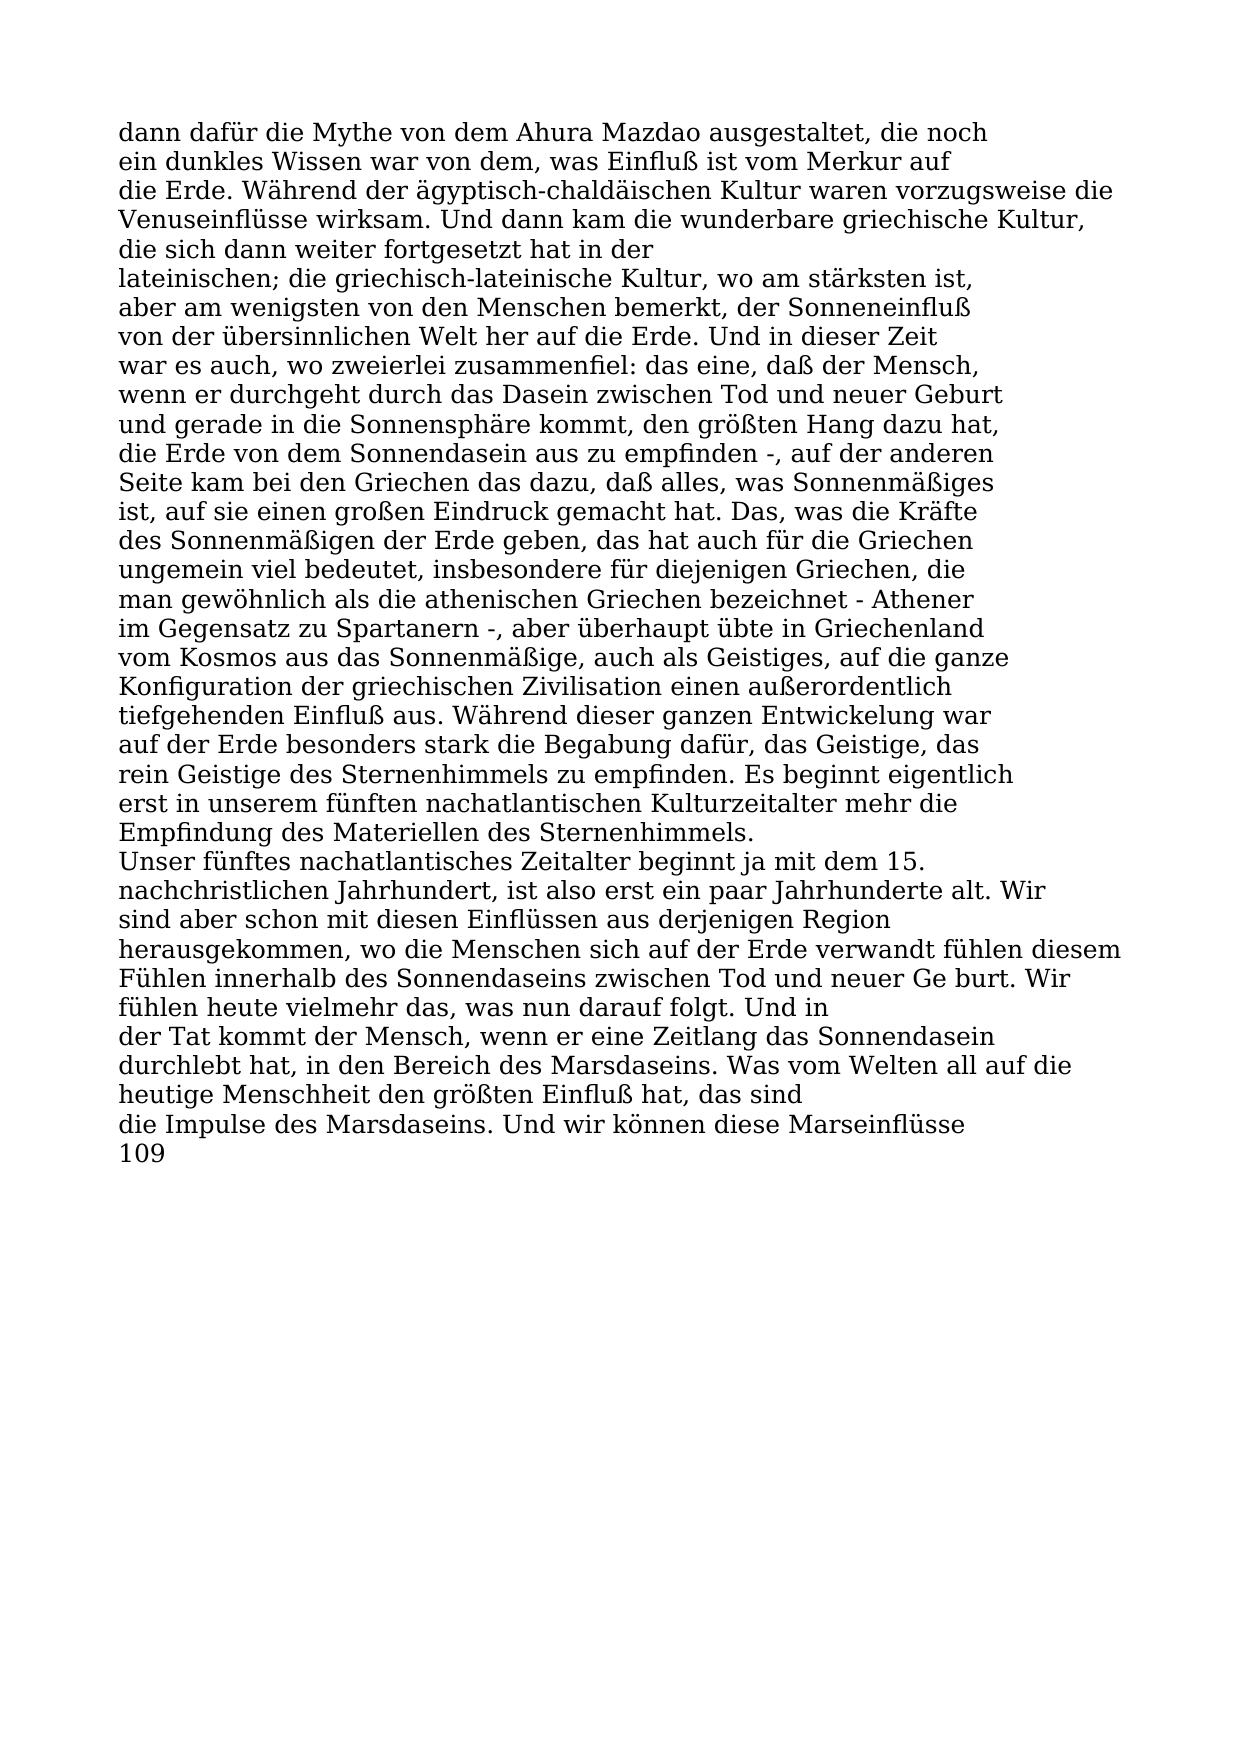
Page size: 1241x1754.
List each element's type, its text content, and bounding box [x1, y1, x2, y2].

text tiefgehenden Einfluß aus. Während dieser ganzen Entwickelung war [118, 701, 1122, 731]
text aber am wenigsten von den Menschen bemerkt, der Sonneneinfluß [118, 293, 1122, 322]
text Seite kam bei den Griechen das dazu, daß alles, was Sonnenmäßiges [118, 468, 1122, 497]
text Konfiguration der griechischen Zivilisation einen außerordentlich [118, 672, 1122, 701]
text ein dunkles Wissen war von dem, was Einfluß ist vom Merkur auf [118, 147, 1122, 176]
text 109 [118, 1139, 1122, 1168]
text und gerade in die Sonnensphäre kommt, den größten Hang dazu hat, [118, 410, 1122, 439]
text erst in unserem fünften nachatlantischen Kulturzeitalter mehr die [118, 789, 1122, 818]
text man gewöhnlich als die athenischen Griechen bezeichnet - Athener [118, 585, 1122, 614]
text dann dafür die Mythe von dem Ahura Mazdao ausgestaltet, die noch [118, 118, 1122, 147]
text Unser fünftes nachatlantisches Zeitalter beginnt ja mit dem 15. nachchristlichen Jahrhundert, ist also erst ein paar Jahrhunderte alt. Wir [118, 847, 1122, 906]
text die Erde von dem Sonnendasein aus zu empfinden -, auf der anderen [118, 439, 1122, 468]
text von der übersinnlichen Welt her auf die Erde. Und in dieser Zeit [118, 322, 1122, 351]
text auf der Erde besonders stark die Begabung dafür, das Geistige, das [118, 731, 1122, 760]
text wenn er durchgeht durch das Dasein zwischen Tod und neuer Geburt [118, 381, 1122, 410]
text die Impulse des Marsdaseins. Und wir können diese Marseinflüsse [118, 1110, 1122, 1139]
text Empfindung des Materiellen des Sternenhimmels. [118, 818, 1122, 847]
text vom Kosmos aus das Sonnenmäßige, auch als Geistiges, auf die ganze [118, 643, 1122, 672]
text sind aber schon mit diesen Einflüssen aus derjenigen Region herausgekommen, wo die Menschen sich auf der Erde verwandt fühlen diesem [118, 906, 1122, 964]
text die Erde. Während der ägyptisch-chaldäischen Kultur waren vorzugsweise die Venuseinflüsse wirksam. Und dann kam die wunderbare griechische Kultur, die sich dann weiter fortgesetzt hat in der [118, 176, 1122, 264]
text der Tat kommt der Mensch, wenn er eine Zeitlang das Sonnendasein [118, 1022, 1122, 1051]
text ist, auf sie einen großen Eindruck gemacht hat. Das, was die Kräfte [118, 497, 1122, 526]
text Fühlen innerhalb des Sonnendaseins zwischen Tod und neuer Ge burt. Wir fühlen heute vielmehr das, was nun darauf folgt. Und in [118, 964, 1122, 1022]
text durchlebt hat, in den Bereich des Marsdaseins. Was vom Welten all auf die heutige Menschheit den größten Einfluß hat, das sind [118, 1051, 1122, 1110]
text war es auch, wo zweierlei zusammenfiel: das eine, daß der Mensch, [118, 351, 1122, 381]
text im Gegensatz zu Spartanern -, aber überhaupt übte in Griechenland [118, 614, 1122, 643]
text lateinischen; die griechisch-lateinische Kultur, wo am stärksten ist, [118, 264, 1122, 293]
text des Sonnenmäßigen der Erde geben, das hat auch für die Griechen [118, 526, 1122, 556]
text ungemein viel bedeutet, insbesondere für diejenigen Griechen, die [118, 556, 1122, 585]
text rein Geistige des Sternenhimmels zu empfinden. Es beginnt eigentlich [118, 760, 1122, 789]
